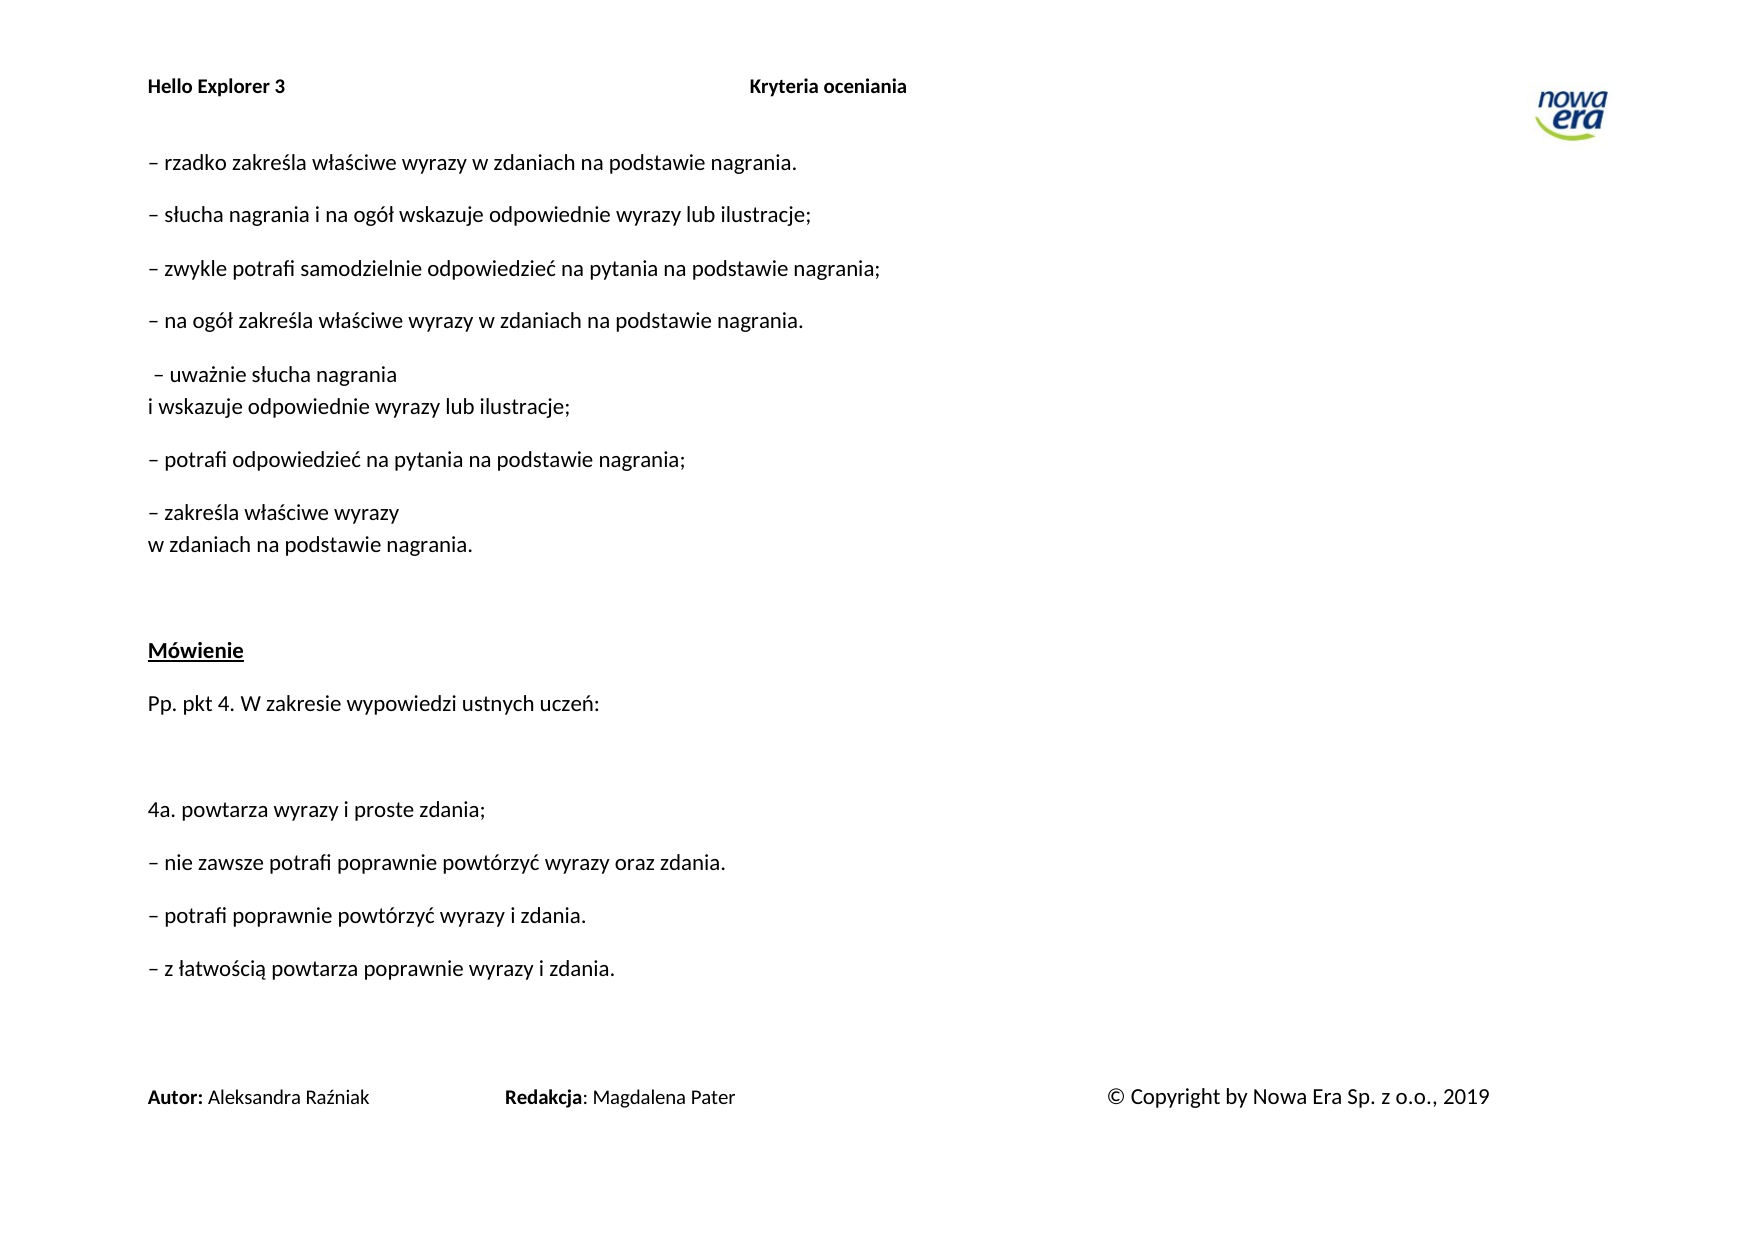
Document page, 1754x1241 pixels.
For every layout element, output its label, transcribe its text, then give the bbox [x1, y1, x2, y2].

text Mówienie [148, 636, 1606, 664]
text – potrafi poprawnie powtórzyć wyrazy i zdania. [148, 901, 1606, 929]
text Pp. pkt 4. W zakresie wypowiedzi ustnych uczeń: [148, 689, 1606, 717]
text – zakreśla właściwe wyrazy w zdaniach na podstawie nagrania. [148, 498, 1606, 558]
text – uważnie słucha nagrania i wskazuje odpowiednie wyrazy lub ilustracje; [148, 360, 1606, 420]
text – z łatwością powtarza poprawnie wyrazy i zdania. [148, 954, 1606, 982]
text 4a. powtarza wyrazy i proste zdania; [148, 795, 1606, 823]
text – słucha nagrania i na ogół wskazuje odpowiednie wyrazy lub ilustracje; [148, 201, 1606, 229]
text – nie zawsze potrafi poprawnie powtórzyć wyrazy oraz zdania. [148, 848, 1606, 876]
text – potrafi odpowiedzieć na pytania na podstawie nagrania; [148, 445, 1606, 473]
picture [1526, 83, 1621, 148]
text – rzadko zakreśla właściwe wyrazy w zdaniach na podstawie nagrania. [148, 148, 1606, 176]
text – na ogół zakreśla właściwe wyrazy w zdaniach na podstawie nagrania. [148, 307, 1606, 335]
text – zwykle potrafi samodzielnie odpowiedzieć na pytania na podstawie nagrania; [148, 254, 1606, 282]
